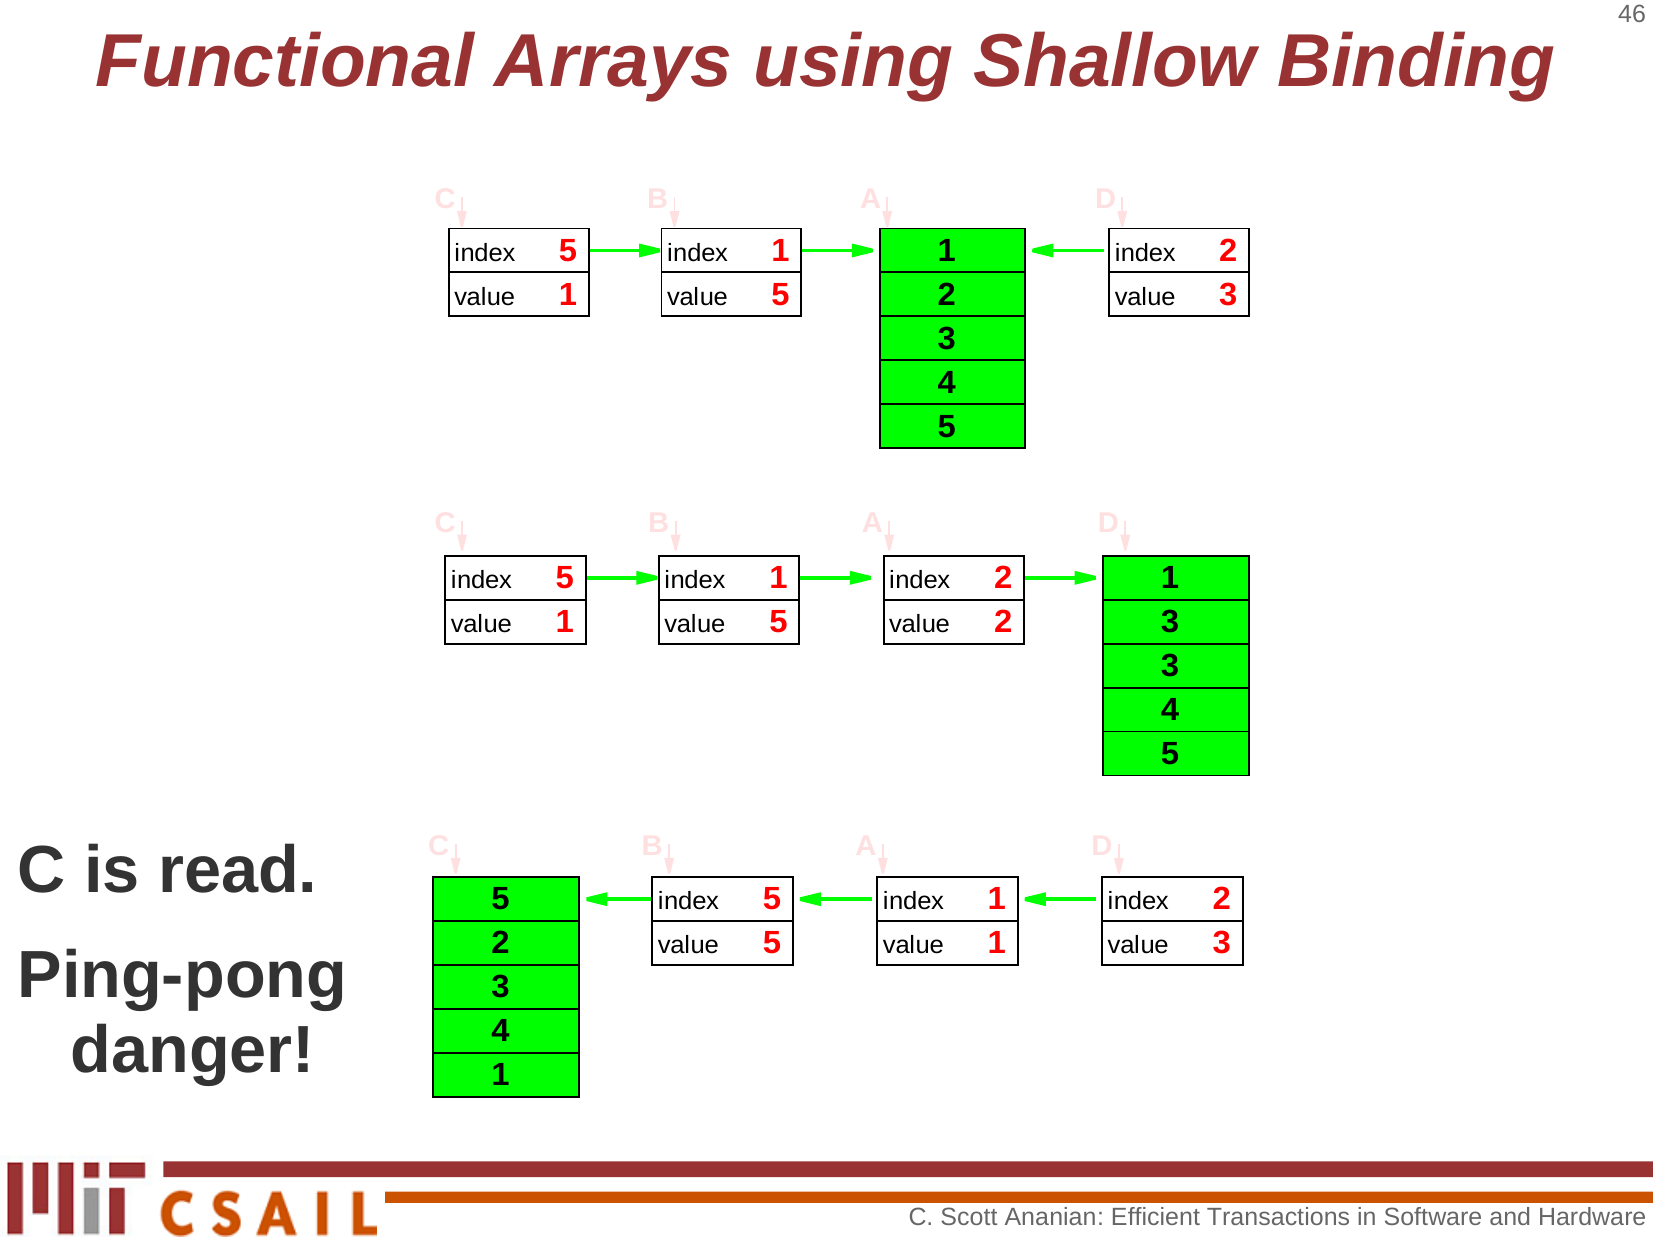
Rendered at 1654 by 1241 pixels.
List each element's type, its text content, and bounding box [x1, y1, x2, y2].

picture [421, 175, 1278, 476]
picture [421, 498, 1278, 804]
list C is read. Ping-pong danger! [0, 832, 415, 1124]
picture [415, 821, 1272, 1125]
picture [0, 1155, 377, 1237]
title Functional Arrays using Shallow Binding [0, 0, 1653, 121]
